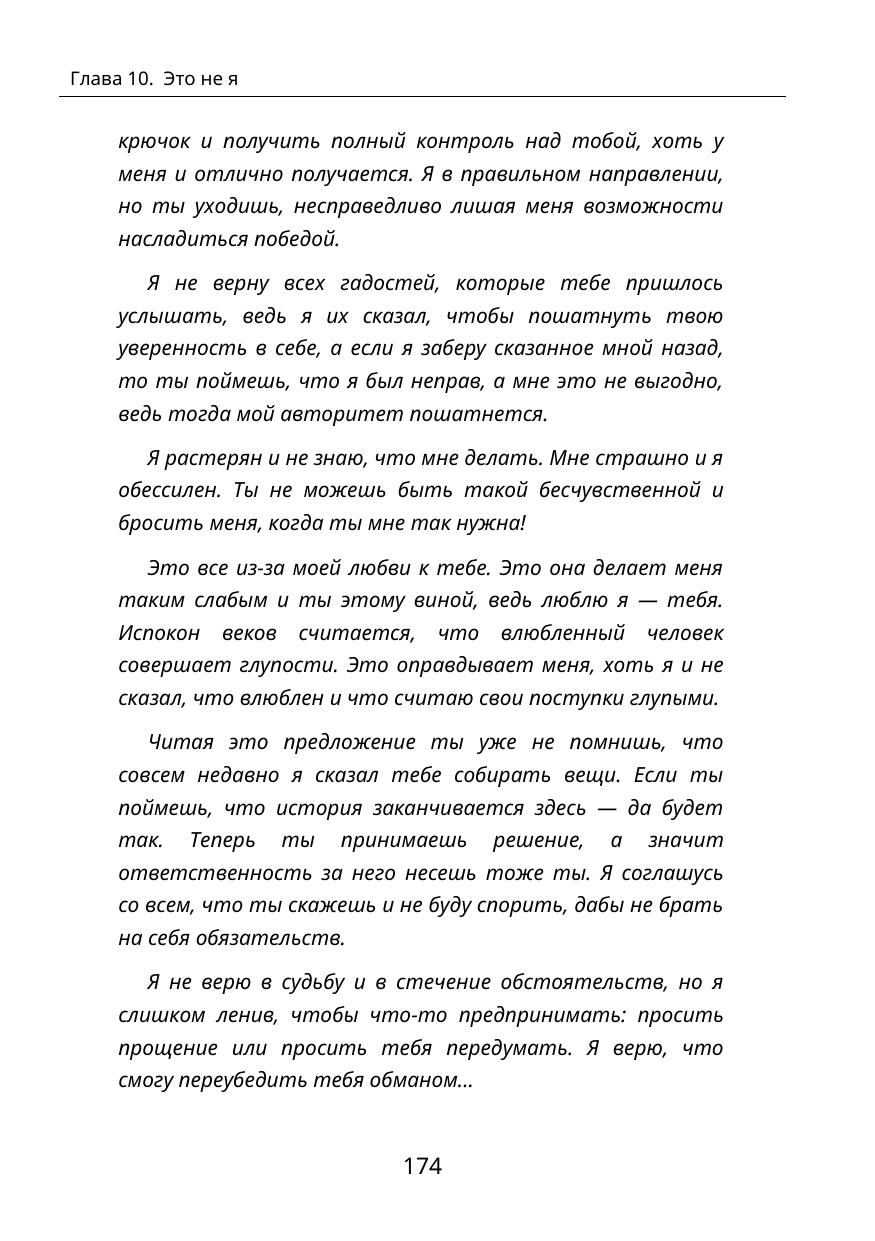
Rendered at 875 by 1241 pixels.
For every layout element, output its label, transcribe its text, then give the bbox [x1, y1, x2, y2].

text Читая это предложение ты уже не помнишь, что совсем недавно я сказал тебе собирать вещи. Если ты поймешь, что история заканчивается здесь — да будет так. Теперь ты принимаешь решение, а значит ответственность за него несешь тоже ты. Я соглашусь со всем, что ты скажешь и не буду спорить, дабы не брать на себя обязательств. [118, 727, 727, 951]
text крючок и получить полный контроль над тобой, хоть у меня и отлично получается. Я в правильном направлении, но ты уходишь, несправедливо лишая меня возможности насладиться победой. [118, 126, 727, 252]
text Я не верну всех гадостей, которые тебе пришлось услышать, ведь я их сказал, чтобы пошатнуть твою уверенность в себе, а если я заберу сказанное мной назад, то ты поймешь, что я был неправ, а мне это не выгодно, ведь тогда мой авторитет пошатнется. [118, 268, 727, 427]
text Я не верю в судьбу и в стечение обстоятельств, но я слишком ленив, чтобы что-то предпринимать: просить прощение или просить тебя передумать. Я верю, что смогу переубедить тебя обманом... [118, 967, 727, 1094]
text Это все из-за моей любви к тебе. Это она делает меня таким слабым и ты этому виной, ведь люблю я — тебя. Испокон веков считается, что влюбленный человек совершает глупости. Это оправдывает меня, хоть я и не сказал, что влюблен и что считаю свои поступки глупыми. [118, 553, 727, 711]
text Я растерян и не знаю, что мне делать. Мне страшно и я обессилен. Ты не можешь быть такой бесчувственной и бросить меня, когда ты мне так нужна! [118, 443, 727, 537]
